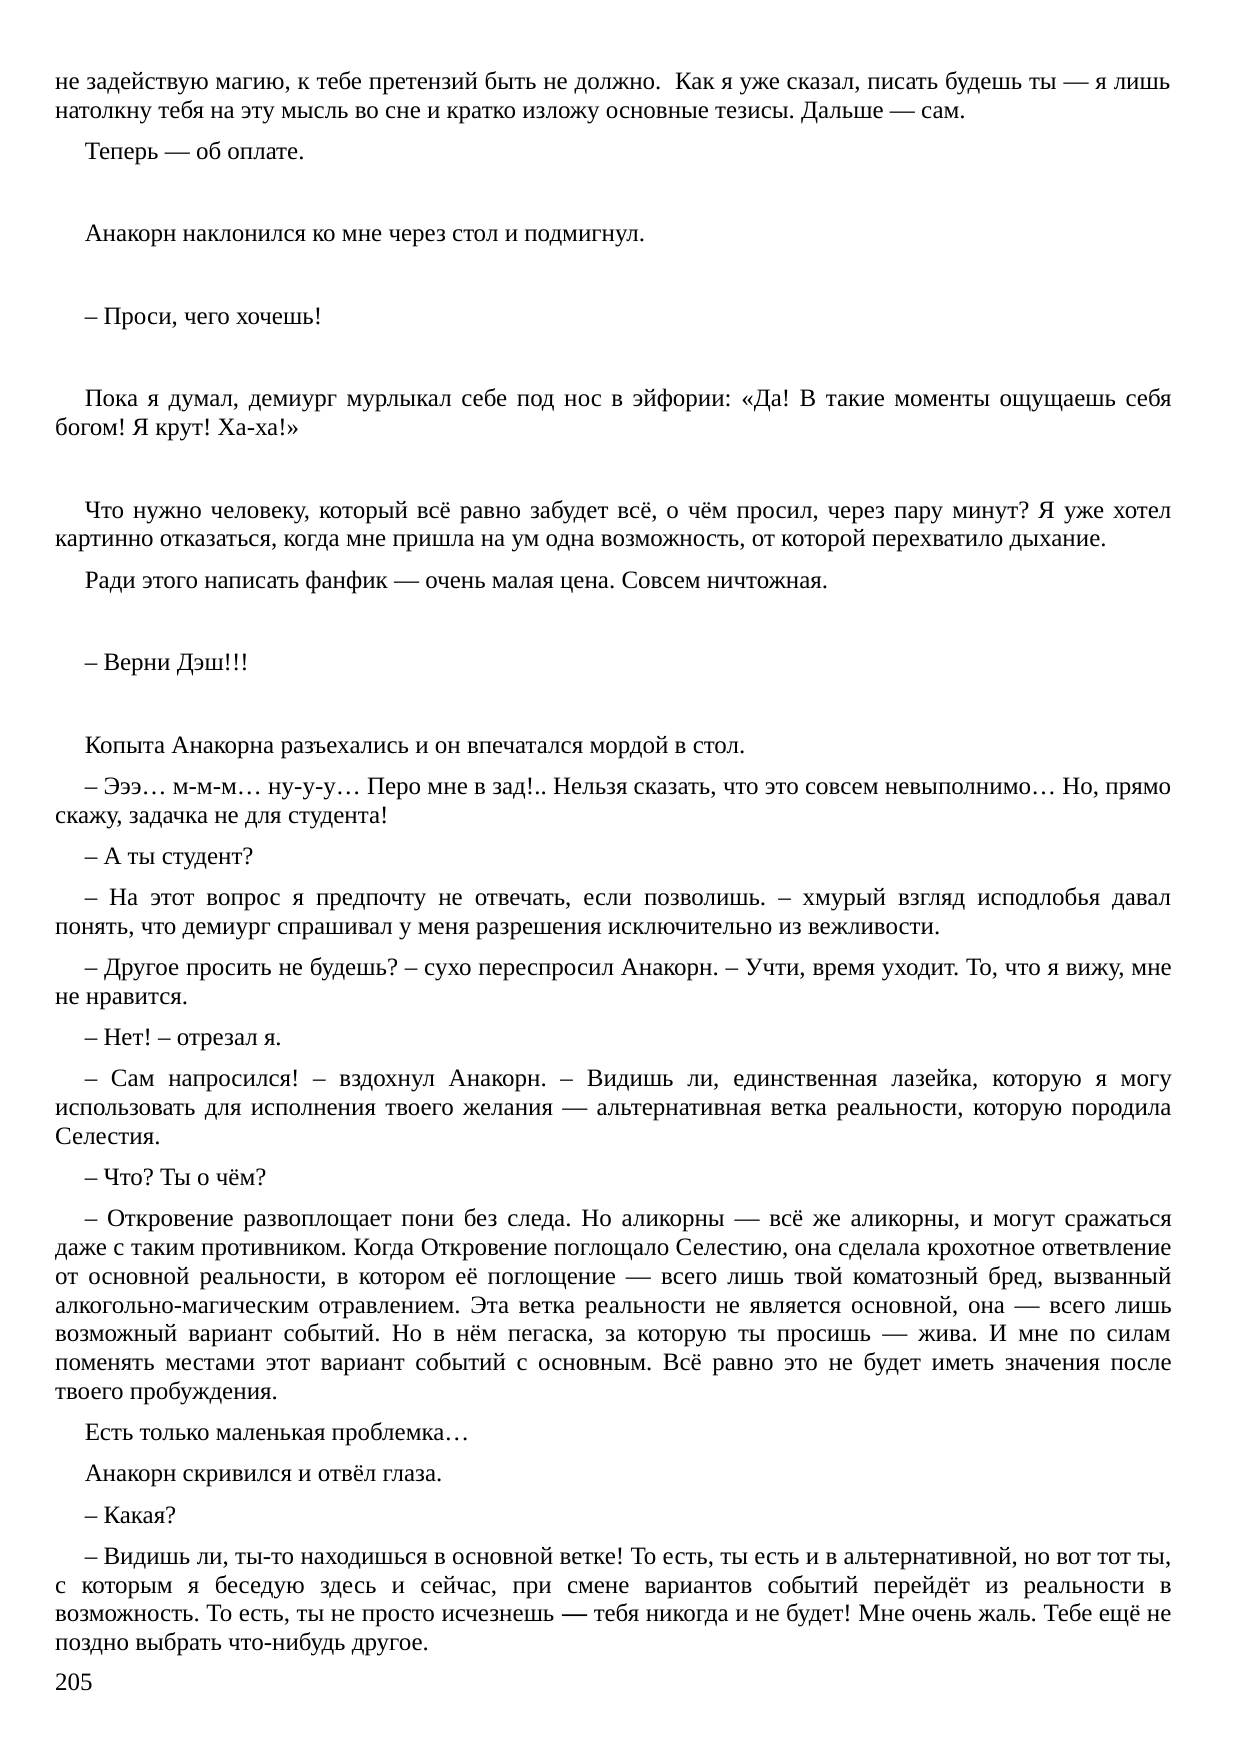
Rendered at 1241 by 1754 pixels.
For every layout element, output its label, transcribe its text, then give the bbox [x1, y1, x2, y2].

text – Нет! – отрезал я. [55, 1022, 1173, 1051]
text Копыта Анакорна разъехались и он впечатался мордой в стол. [55, 730, 1173, 758]
text – Другое просить не будешь? – сухо переспросил Анакорн. – Учти, время уходит. То, что я вижу, мне не нравится. [55, 952, 1173, 1010]
text – Верни Дэш!!! [55, 647, 1173, 676]
text – Видишь ли, ты-то находишься в основной ветке! То есть, ты есть и в альтернативной, но вот тот ты, с которым я беседую здесь и сейчас, при смене вариантов событий перейдёт из реальности в возможность. То есть, ты не просто исчезнешь — тебя никогда и не будет! Мне очень жаль. Тебе ещё не поздно выбрать что-нибудь другое. [55, 1541, 1173, 1656]
text – А ты студент? [55, 841, 1173, 870]
text Теперь — об оплате. [55, 136, 1173, 165]
text Ради этого написать фанфик — очень малая цена. Совсем ничтожная. [55, 565, 1173, 593]
text Пока я думал, демиург мурлыкал себе под нос в эйфории: «Да! В такие моменты ощущаешь себя богом! Я крут! Ха-ха!» [55, 383, 1173, 441]
text Анакорн наклонился ко мне через стол и подмигнул. [55, 218, 1173, 247]
text – Какая? [55, 1500, 1173, 1528]
text не задействую магию, к тебе претензий быть не должно. Как я уже сказал, писать будешь ты — я лишь натолкну тебя на эту мысль во сне и кратко изложу основные тезисы. Дальше — сам. [55, 66, 1173, 123]
text – Проси, чего хочешь! [55, 301, 1173, 330]
text Есть только маленькая проблемка… [55, 1417, 1173, 1446]
text – Сам напросился! – вздохнул Анакорн. – Видишь ли, единственная лазейка, которую я могу использовать для исполнения твоего желания — альтернативная ветка реальности, которую породила Селестия. [55, 1063, 1173, 1150]
text Анакорн скривился и отвёл глаза. [55, 1458, 1173, 1487]
text – На этот вопрос я предпочту не отвечать, если позволишь. – хмурый взгляд исподлобья давал понять, что демиург спрашивал у меня разрешения исключительно из вежливости. [55, 882, 1173, 940]
text – Откровение развоплощает пони без следа. Но аликорны — всё же аликорны, и могут сражаться даже с таким противником. Когда Откровение поглощало Селестию, она сделала крохотное ответвление от основной реальности, в котором её поглощение — всего лишь твой коматозный бред, вызванный алкогольно-магическим отравлением. Эта ветка реальности не является основной, она — всего лишь возможный вариант событий. Но в нём пегаска, за которую ты просишь — жива. И мне по силам поменять местами этот вариант событий с основным. Всё равно это не будет иметь значения после твоего пробуждения. [55, 1203, 1173, 1405]
text – Что? Ты о чём? [55, 1162, 1173, 1191]
text – Эээ… м-м-м… ну-у-у… Перо мне в зад!.. Нельзя сказать, что это совсем невыполнимо… Но, прямо скажу, задачка не для студента! [55, 771, 1173, 828]
text Что нужно человеку, который всё равно забудет всё, о чём просил, через пару минут? Я уже хотел картинно отказаться, когда мне пришла на ум одна возможность, от которой перехватило дыхание. [55, 495, 1173, 552]
